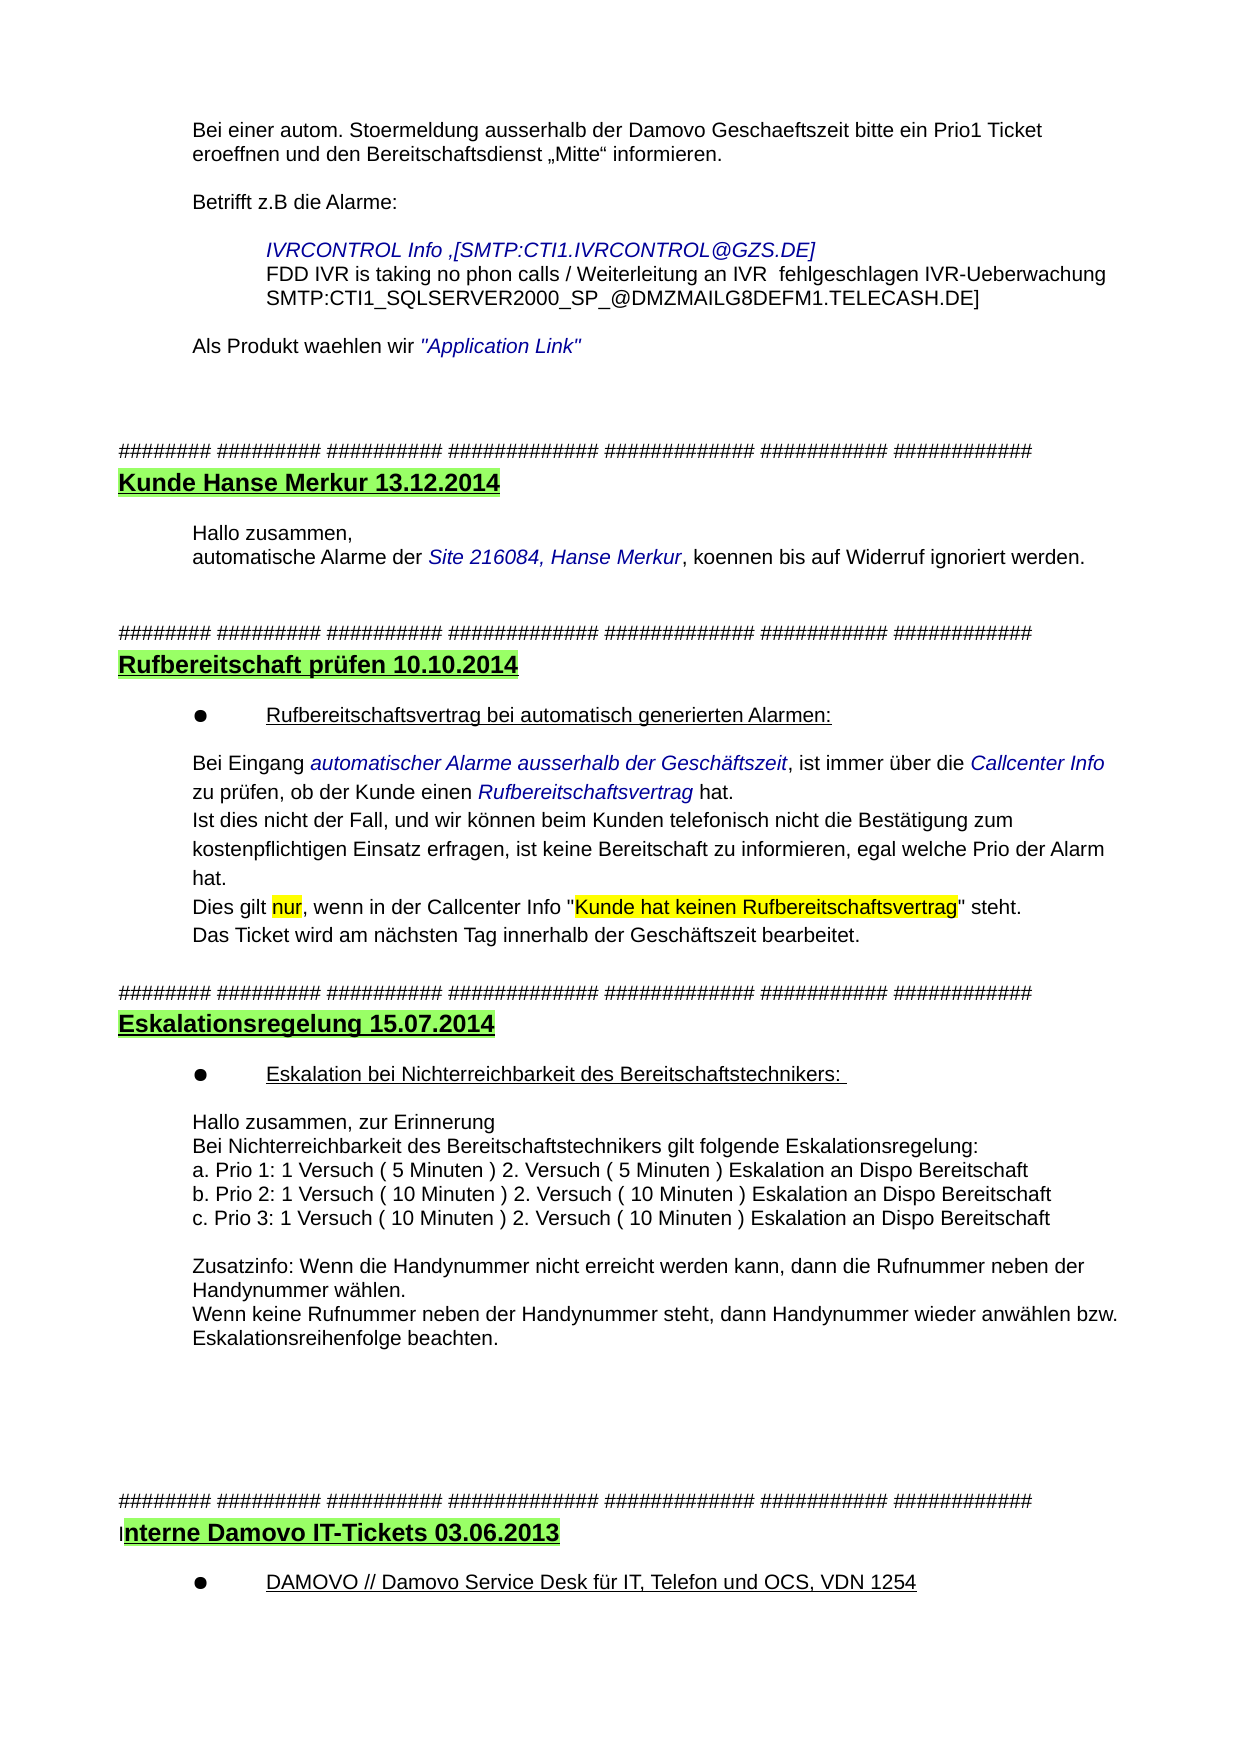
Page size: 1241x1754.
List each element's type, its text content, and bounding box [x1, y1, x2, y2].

text a. Prio 1: 1 Versuch ( 5 Minuten ) 2. Versuch ( 5 Minuten ) Eskalation an Dispo Bereitschaft [192, 1158, 1122, 1182]
text Hallo zusammen, [192, 521, 1122, 544]
text IVRCONTROL Info ,[SMTP:CTI1.IVRCONTROL@GZS.DE] [192, 238, 1122, 262]
text Ist dies nicht der Fall, und wir können beim Kunden telefonisch nicht die Bestätigung zum kostenpflichtigen Einsatz erfragen, ist keine Bereitschaft zu informieren, egal welche Prio der Alarm hat. [192, 808, 1122, 890]
text Betrifft z.B die Alarme: [192, 190, 1122, 214]
text ######## ######### ########## ############# ############# ########### ############ [118, 621, 1122, 645]
text ######## ######### ########## ############# ############# ########### ############ [118, 1489, 1122, 1513]
text ######## ######### ########## ############# ############# ########### ############ [118, 439, 1122, 463]
list DAMOVO // Damovo Service Desk für IT, Telefon und OCS, VDN 1254 [192, 1570, 1122, 1594]
text FDD IVR is taking no phon calls / Weiterleitung an IVR fehlgeschlagen IVR-Ueberwachung SMTP:CTI1_SQLSERVER2000_SP_@DMZMAILG8DEFM1.TELECASH.DE] [266, 262, 1122, 310]
list Rufbereitschaftsvertrag bei automatisch generierten Alarmen: [192, 703, 1122, 727]
text Das Ticket wird am nächsten Tag innerhalb der Geschäftszeit bearbeitet. [192, 923, 1122, 947]
text Eskalationsregelung 15.07.2014 [118, 1009, 1122, 1038]
text automatische Alarme der Site 216084, Hanse Merkur, koennen bis auf Widerruf ignoriert werden. [192, 544, 1122, 568]
text ######## ######### ########## ############# ############# ########### ############ [118, 981, 1122, 1005]
text Bei einer autom. Stoermeldung ausserhalb der Damovo Geschaeftszeit bitte ein Prio1 Ticket eroeffnen und den Bereitschaftsdienst „Mitte“ informieren. [192, 118, 1122, 166]
text Dies gilt nur, wenn in der Callcenter Info "Kunde hat keinen Rufbereitschaftsvertrag" steht. [192, 894, 1122, 918]
text Bei Eingang automatischer Alarme ausserhalb der Geschäftszeit, ist immer über die Callcenter Info zu prüfen, ob der Kunde einen Rufbereitschaftsvertrag hat. [192, 751, 1122, 803]
text Rufbereitschaft prüfen 10.10.2014 [118, 650, 1122, 679]
text Hallo zusammen, zur Erinnerung [192, 1110, 1122, 1134]
text Kunde Hanse Merkur 13.12.2014 [118, 468, 1122, 497]
text Bei Nichterreichbarkeit des Bereitschaftstechnikers gilt folgende Eskalationsregelung: [192, 1134, 1122, 1158]
list Eskalation bei Nichterreichbarkeit des Bereitschaftstechnikers: [192, 1062, 1122, 1086]
text Als Produkt waehlen wir "Application Link" [192, 334, 1122, 358]
text b. Prio 2: 1 Versuch ( 10 Minuten ) 2. Versuch ( 10 Minuten ) Eskalation an Dispo Bereitschaft c. Prio 3: 1 Versuch ( 10 Minuten ) 2. Versuch ( 10 Minuten ) Eskalation an Dispo Bereitschaft [192, 1182, 1122, 1230]
text Zusatzinfo: Wenn die Handynummer nicht erreicht werden kann, dann die Rufnummer neben der Handynummer wählen. Wenn keine Rufnummer neben der Handynummer steht, dann Handynummer wieder anwählen bzw. Eskalationsreihenfolge beachten. [192, 1230, 1122, 1374]
text Interne Damovo IT-Tickets 03.06.2013 [118, 1517, 1122, 1546]
